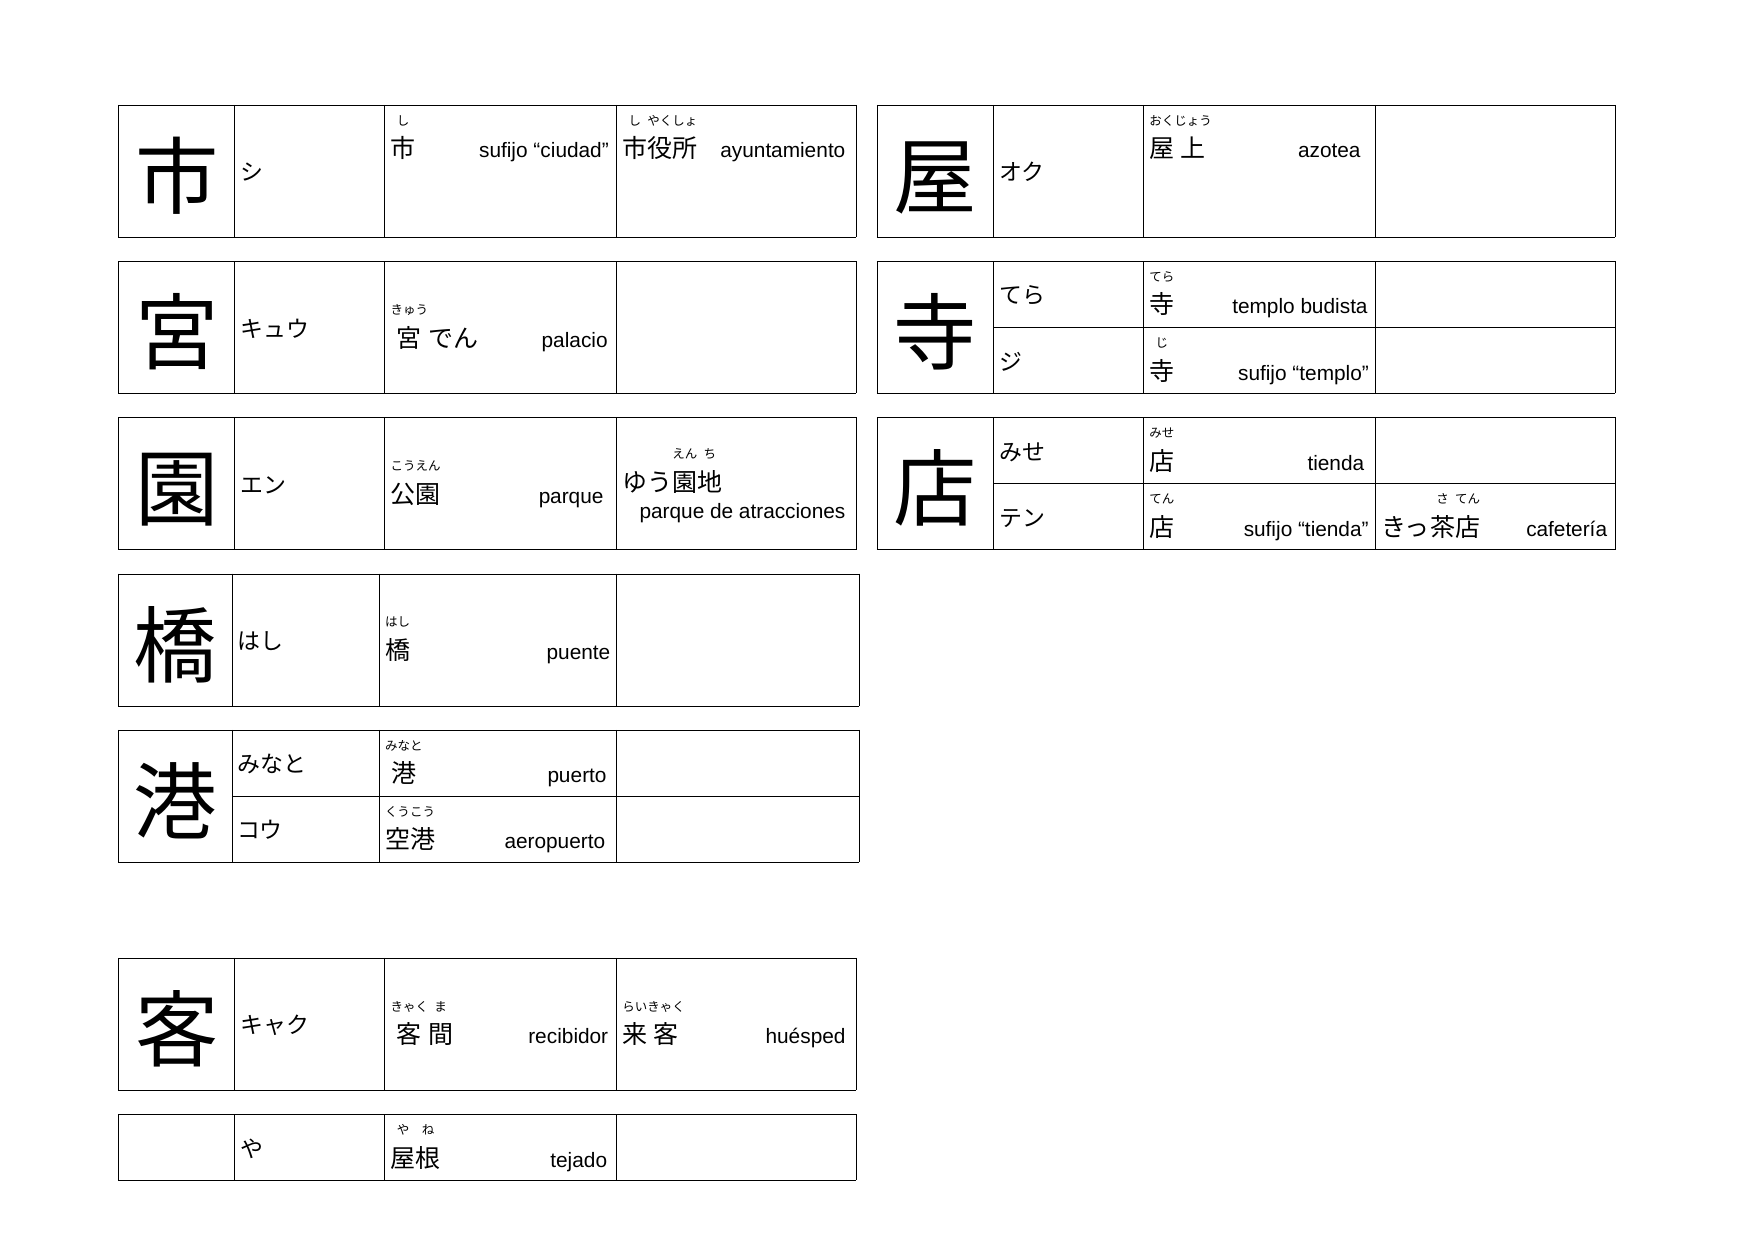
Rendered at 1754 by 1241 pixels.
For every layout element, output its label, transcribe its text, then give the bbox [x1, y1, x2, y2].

table_header 公こう園えん parque [385, 418, 616, 549]
table_header [617, 731, 859, 796]
table_cell シ [235, 106, 384, 237]
table_cell 屋おく上じょう azotea [1144, 106, 1375, 237]
table_header 寺てら templo budista [1144, 262, 1375, 327]
table_header 港みなと puerto [380, 731, 616, 796]
table_cell コウ [233, 797, 379, 862]
table_header や [235, 1115, 384, 1180]
table_cell テン [994, 484, 1143, 549]
table_header 橋はし puente [380, 575, 616, 706]
table_header 宮きゅうでん palacio [385, 262, 616, 393]
table_header エン [235, 418, 384, 549]
table_header みせ [994, 418, 1143, 483]
table_header ゆう園えん地ち parque de atracciones [617, 418, 856, 549]
table_header 来らい客きゃく huésped [617, 959, 856, 1090]
table_cell [1376, 106, 1615, 237]
table_cell 市し役やく所しょ ayuntamiento [617, 106, 856, 237]
table_header てら [994, 262, 1143, 327]
table_header 店みせ tienda [1144, 418, 1375, 483]
table_header 客 [119, 959, 234, 1090]
table_cell 空くう港こう aeropuerto [380, 797, 616, 862]
table_cell [617, 797, 859, 862]
table_header 宮 [119, 262, 234, 393]
table_cell オク [994, 106, 1143, 237]
table_header 市 [119, 106, 234, 237]
table_header 寺 [878, 262, 993, 393]
table_cell 市し sufijo “ciudad” [385, 106, 616, 237]
table_header [617, 1115, 856, 1180]
table_header 屋や根ね tejado [385, 1115, 616, 1180]
table_header 橋 [119, 575, 232, 706]
table_header 園 [119, 418, 234, 549]
table_header 屋 [878, 106, 993, 237]
table_header [617, 575, 859, 706]
table_header はし [233, 575, 379, 706]
table_header [1376, 418, 1615, 483]
table_cell きっ茶さ店てん cafetería [1376, 484, 1615, 549]
table_header [1376, 262, 1615, 327]
table_header キュウ [235, 262, 384, 393]
table_header 港 [119, 731, 232, 862]
table_header キャク [235, 959, 384, 1090]
table_header 店 [878, 418, 993, 549]
table_header 客きゃく間ま recibidor [385, 959, 616, 1090]
table_cell 寺じ sufijo “templo” [1144, 328, 1375, 393]
table_cell ジ [994, 328, 1143, 393]
table_cell 店てん sufijo “tienda” [1144, 484, 1375, 549]
table_header [119, 1115, 234, 1180]
table_cell [1376, 328, 1615, 393]
table_header みなと [233, 731, 379, 796]
table_header [617, 262, 856, 393]
